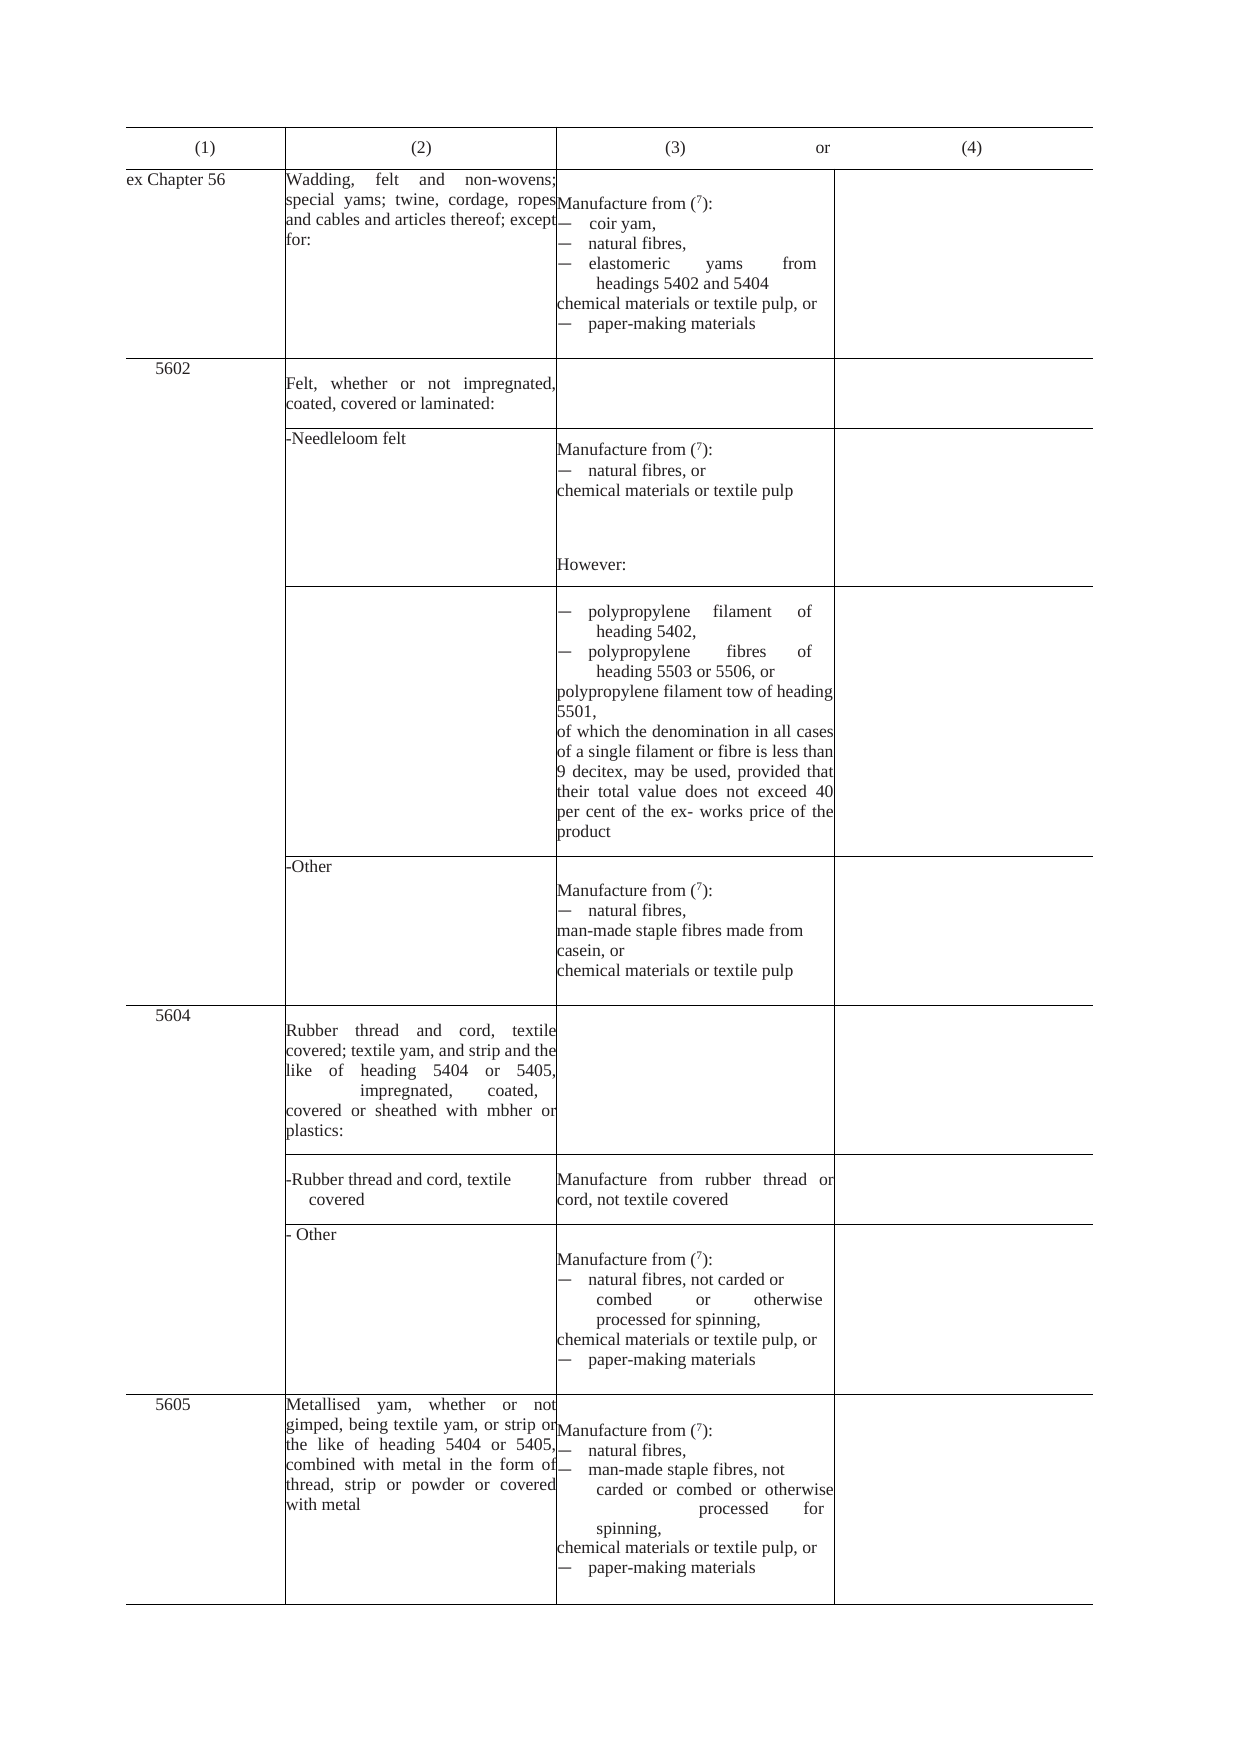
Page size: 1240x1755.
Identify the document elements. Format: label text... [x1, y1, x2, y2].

table_cell [286, 587, 556, 856]
table_cell [835, 1395, 1093, 1604]
table_cell -Needleloom felt [286, 429, 556, 586]
table_cell Manufacture from (7): coir yam, natural fibres, elastomeric yams from headings 5402 and 5404 chemical materials or textile pulp, or paper-making materials [557, 170, 834, 358]
table_header (3) or (4) [557, 128, 1093, 168]
table_cell 5605 [126, 1395, 285, 1604]
table_cell ex Chapter 56 [126, 170, 285, 358]
table_cell Manufacture from (7): natural fibres, or chemical materials or textile pulp However: [557, 429, 834, 586]
table_cell [835, 857, 1093, 1005]
table_cell [557, 1006, 834, 1154]
table_cell Metallised yam, whether or not gimped, being textile yam, or strip or the like of heading 5404 or 5405, combined with metal in the form of thread, strip or powder or covered with metal [286, 1395, 556, 1604]
table_header (2) [286, 128, 556, 168]
table_cell [835, 170, 1093, 358]
table_cell [835, 359, 1093, 427]
table_cell 5604 [126, 1006, 285, 1393]
table_cell Rubber thread and cord, textile covered; textile yam, and strip and the like of heading 5404 or 5405, impregnated, coated, covered or sheathed with mbher or plastics: [286, 1006, 556, 1154]
table_cell -Rubber thread and cord, textile covered [286, 1155, 556, 1224]
table_cell [835, 1006, 1093, 1154]
table_cell - Other [286, 1225, 556, 1393]
table_cell Manufacture from (7): natural fibres, man-made staple fibres made from casein, or chemical materials or textile pulp [557, 857, 834, 1005]
table_cell Manufacture from (7): natural fibres, not carded or combed or otherwise processed for spinning, chemical materials or textile pulp, or paper-making materials [557, 1225, 834, 1393]
table_cell [557, 359, 834, 427]
table_cell [835, 587, 1093, 856]
table_cell Wadding, felt and non-wovens; special yams; twine, cordage, ropes and cables and articles thereof; except for: [286, 170, 556, 358]
table_cell 5602 [126, 359, 285, 1005]
table_cell Felt, whether or not impregnated, coated, covered or laminated: [286, 359, 556, 427]
table_cell Manufacture from (7): natural fibres, man-made staple fibres, not carded or combed or otherwise processed for spinning, chemical materials or textile pulp, or paper-making materials [557, 1395, 834, 1604]
table_cell -Other [286, 857, 556, 1005]
table_cell [835, 1225, 1093, 1393]
table_header (1) [126, 128, 285, 168]
table_cell polypropylene filament of heading 5402, polypropylene fibres of heading 5503 or 5506, or polypropylene filament tow of heading 5501, of which the denomination in all cases of a single filament or fibre is less than 9 decitex, may be used, provided that their total value does not exceed 40 per cent of the ex- works price of the product [557, 587, 834, 856]
table_cell [835, 1155, 1093, 1224]
table_cell [835, 429, 1093, 586]
table_cell Manufacture from rubber thread or cord, not textile covered [557, 1155, 834, 1224]
